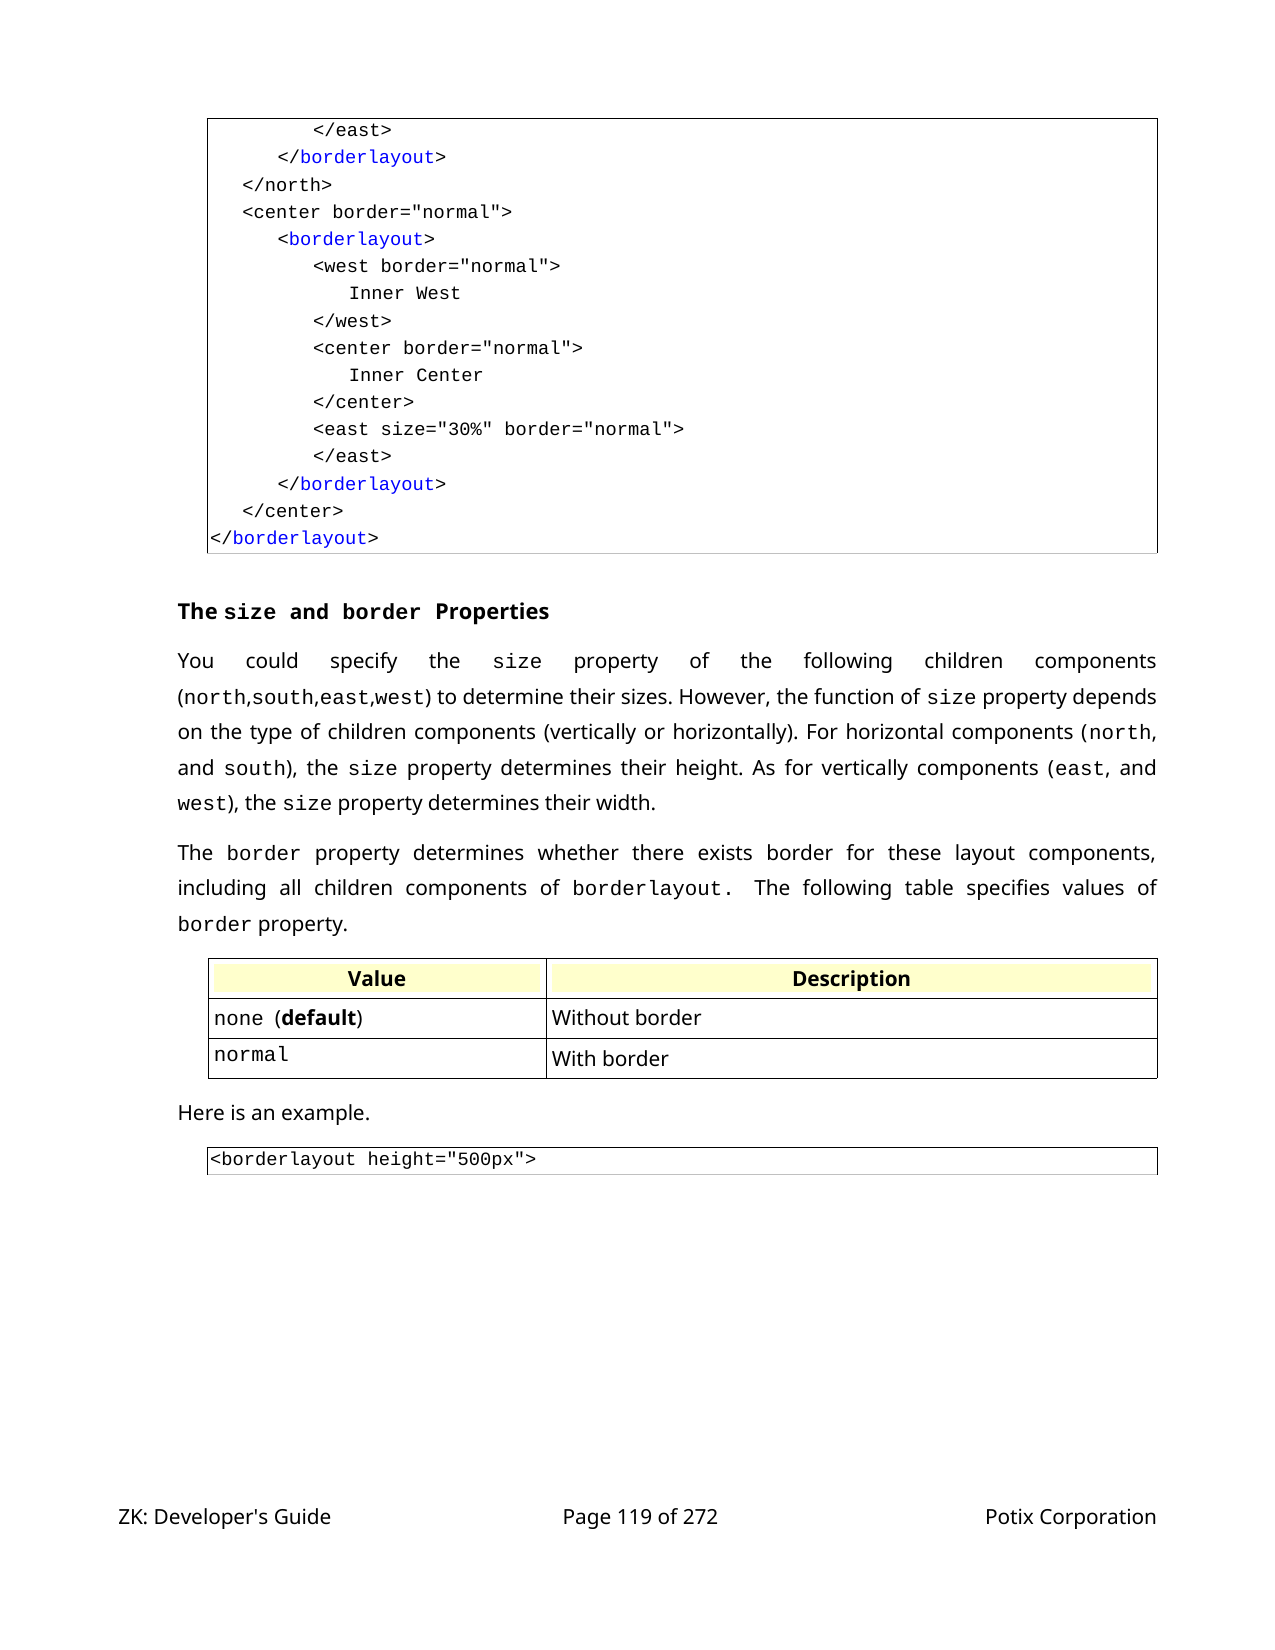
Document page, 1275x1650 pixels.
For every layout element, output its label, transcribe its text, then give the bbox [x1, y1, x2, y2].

text </borderlayout> [208, 472, 1157, 496]
text Inner Center [208, 363, 1157, 387]
text The border property determines whether there exists border for these layout components, including all children components of borderlayout. The following table specifies values of border property. [177, 838, 1157, 937]
text You could specify the size property of the following children components (north,south,east,west) to determine their sizes. However, the function of size property depends on the type of children components (vertically or horizontally). For horizontal components (north, and south), the size property determines their height. As for vertically components (east, and west), the size property determines their width. [177, 646, 1157, 817]
text <borderlayout> [208, 227, 1157, 251]
text <west border="normal"> [208, 254, 1157, 278]
table_cell With border [547, 1039, 1157, 1078]
text </center> [208, 499, 1157, 523]
text </center> [208, 390, 1157, 414]
text </east> [208, 119, 1157, 142]
subtitle The size and border Properties [177, 596, 1157, 626]
text Here is an example. [177, 1098, 1157, 1127]
text </east> [208, 444, 1157, 469]
text </west> [208, 308, 1157, 333]
text </borderlayout> [208, 145, 1157, 169]
text <borderlayout height="500px"> [208, 1148, 1157, 1174]
text <east size="30%" border="normal"> [208, 417, 1157, 441]
text <center border="normal"> [208, 200, 1157, 224]
table_cell Without border [547, 999, 1157, 1038]
table_header Description [547, 959, 1157, 998]
text </borderlayout> [208, 526, 1157, 553]
text </north> [208, 172, 1157, 197]
text <center border="normal"> [208, 336, 1157, 360]
table_cell normal [209, 1039, 546, 1078]
table_cell none (default) [209, 999, 546, 1038]
text Inner West [208, 281, 1157, 306]
table_header Value [209, 959, 546, 998]
